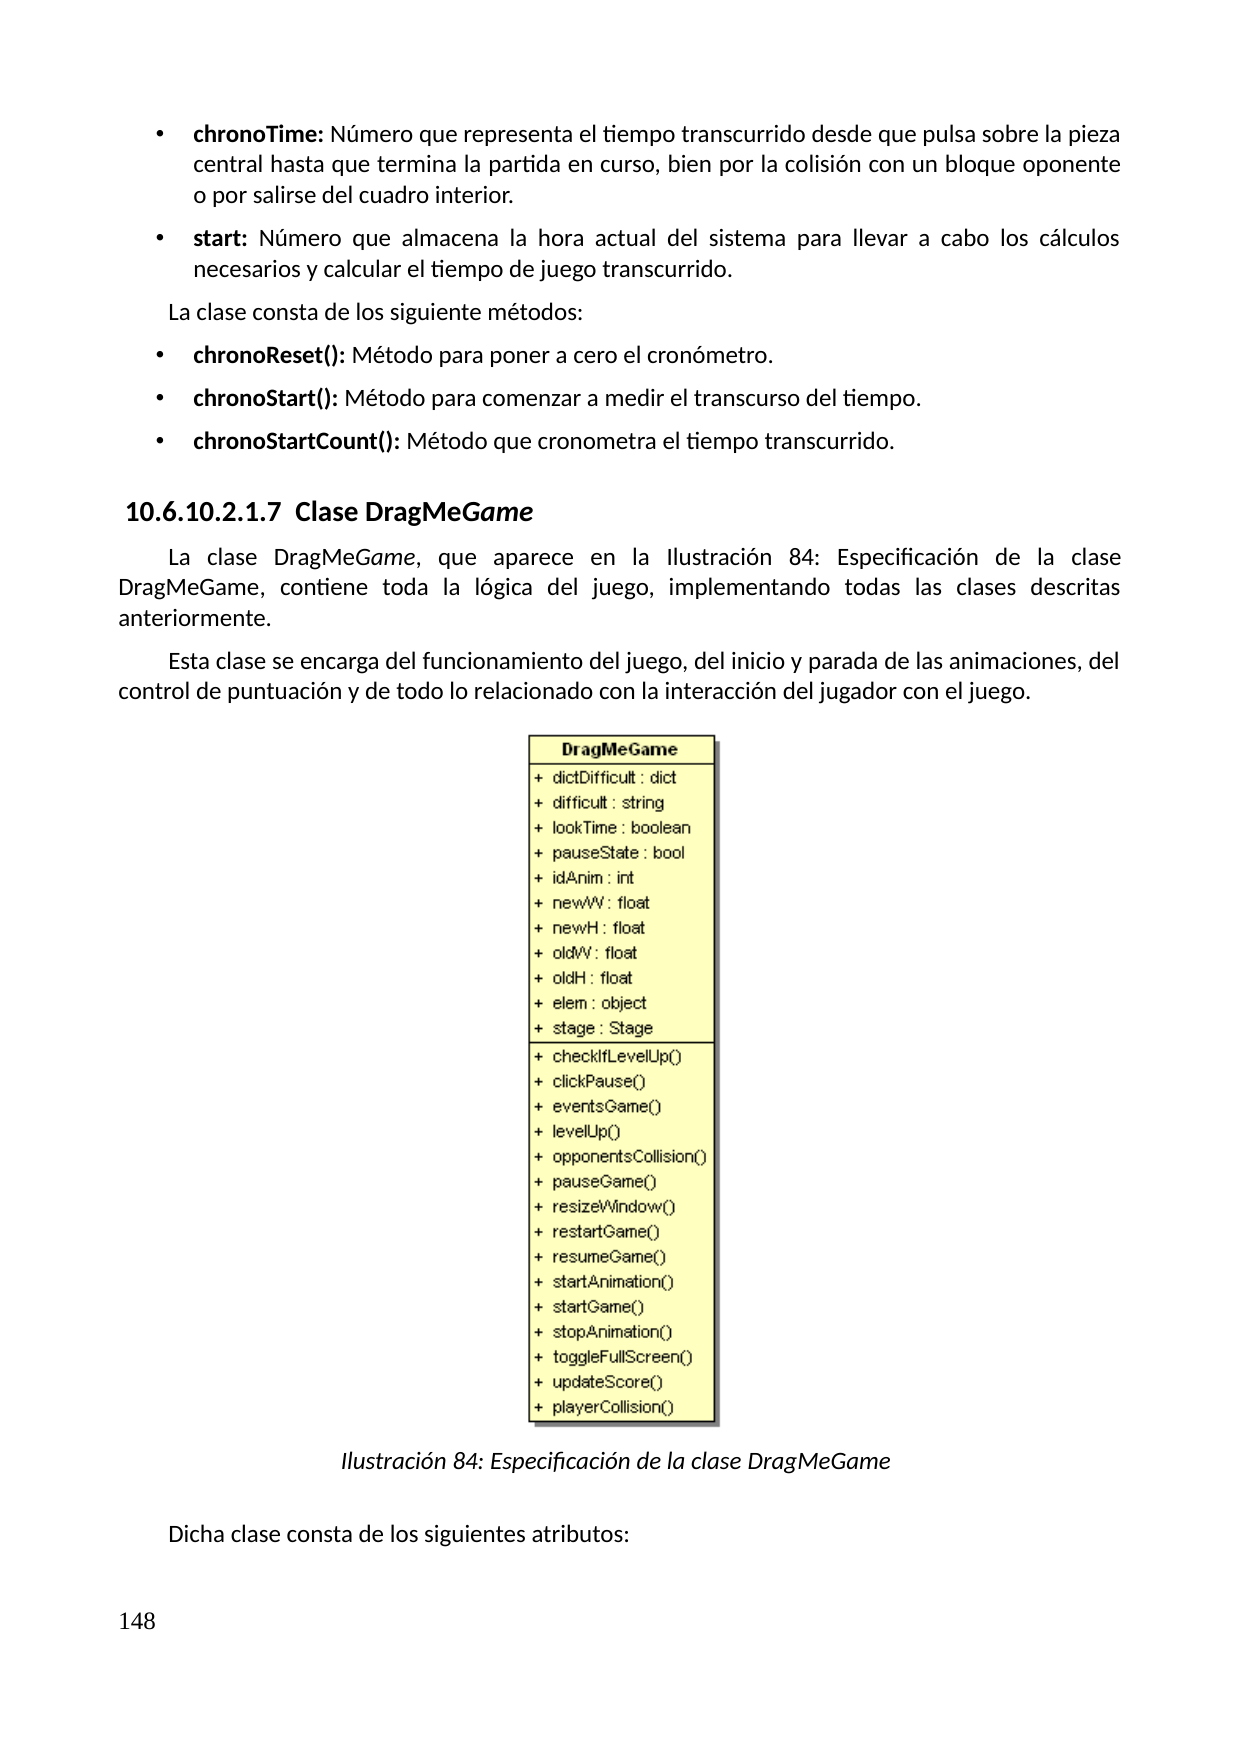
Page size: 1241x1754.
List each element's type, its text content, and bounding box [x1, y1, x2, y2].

list start: Número que almacena la hora actual del sistema para llevar a cabo los cálculos necesarios y calcular el tiempo de juego transcurrido. [156, 222, 1122, 283]
text Esta clase se encarga del funcionamiento del juego, del inicio y parada de las animaciones, del control de puntuación y de todo lo relacionado con la interacción del jugador con el juego. [118, 645, 1122, 706]
list chronoTime: Número que representa el tiempo transcurrido desde que pulsa sobre la pieza central hasta que termina la partida en curso, bien por la colisión con un bloque oponente o por salirse del cuadro interior. [156, 118, 1122, 210]
list chronoStart(): Método para comenzar a medir el transcurso del tiempo. [156, 382, 1122, 412]
text La clase DragMeGame, que aparece en la Ilustración 84: Especificación de la clase DragMeGame, contiene toda la lógica del juego, implementando todas las clases descritas anteriormente. [118, 541, 1122, 632]
list chronoStartCount(): Método que cronometra el tiempo transcurrido. [156, 425, 1122, 455]
text La clase consta de los siguiente métodos: [118, 296, 1122, 326]
picture [502, 718, 738, 1446]
list chronoReset(): Método para poner a cero el cronómetro. [156, 339, 1122, 369]
subtitle Clase DragMeGame [118, 493, 1122, 528]
text Ilustración 84: Especificación de la clase DragMeGame [341, 731, 899, 1476]
text Dicha clase consta de los siguientes atributos: [118, 1519, 1122, 1549]
